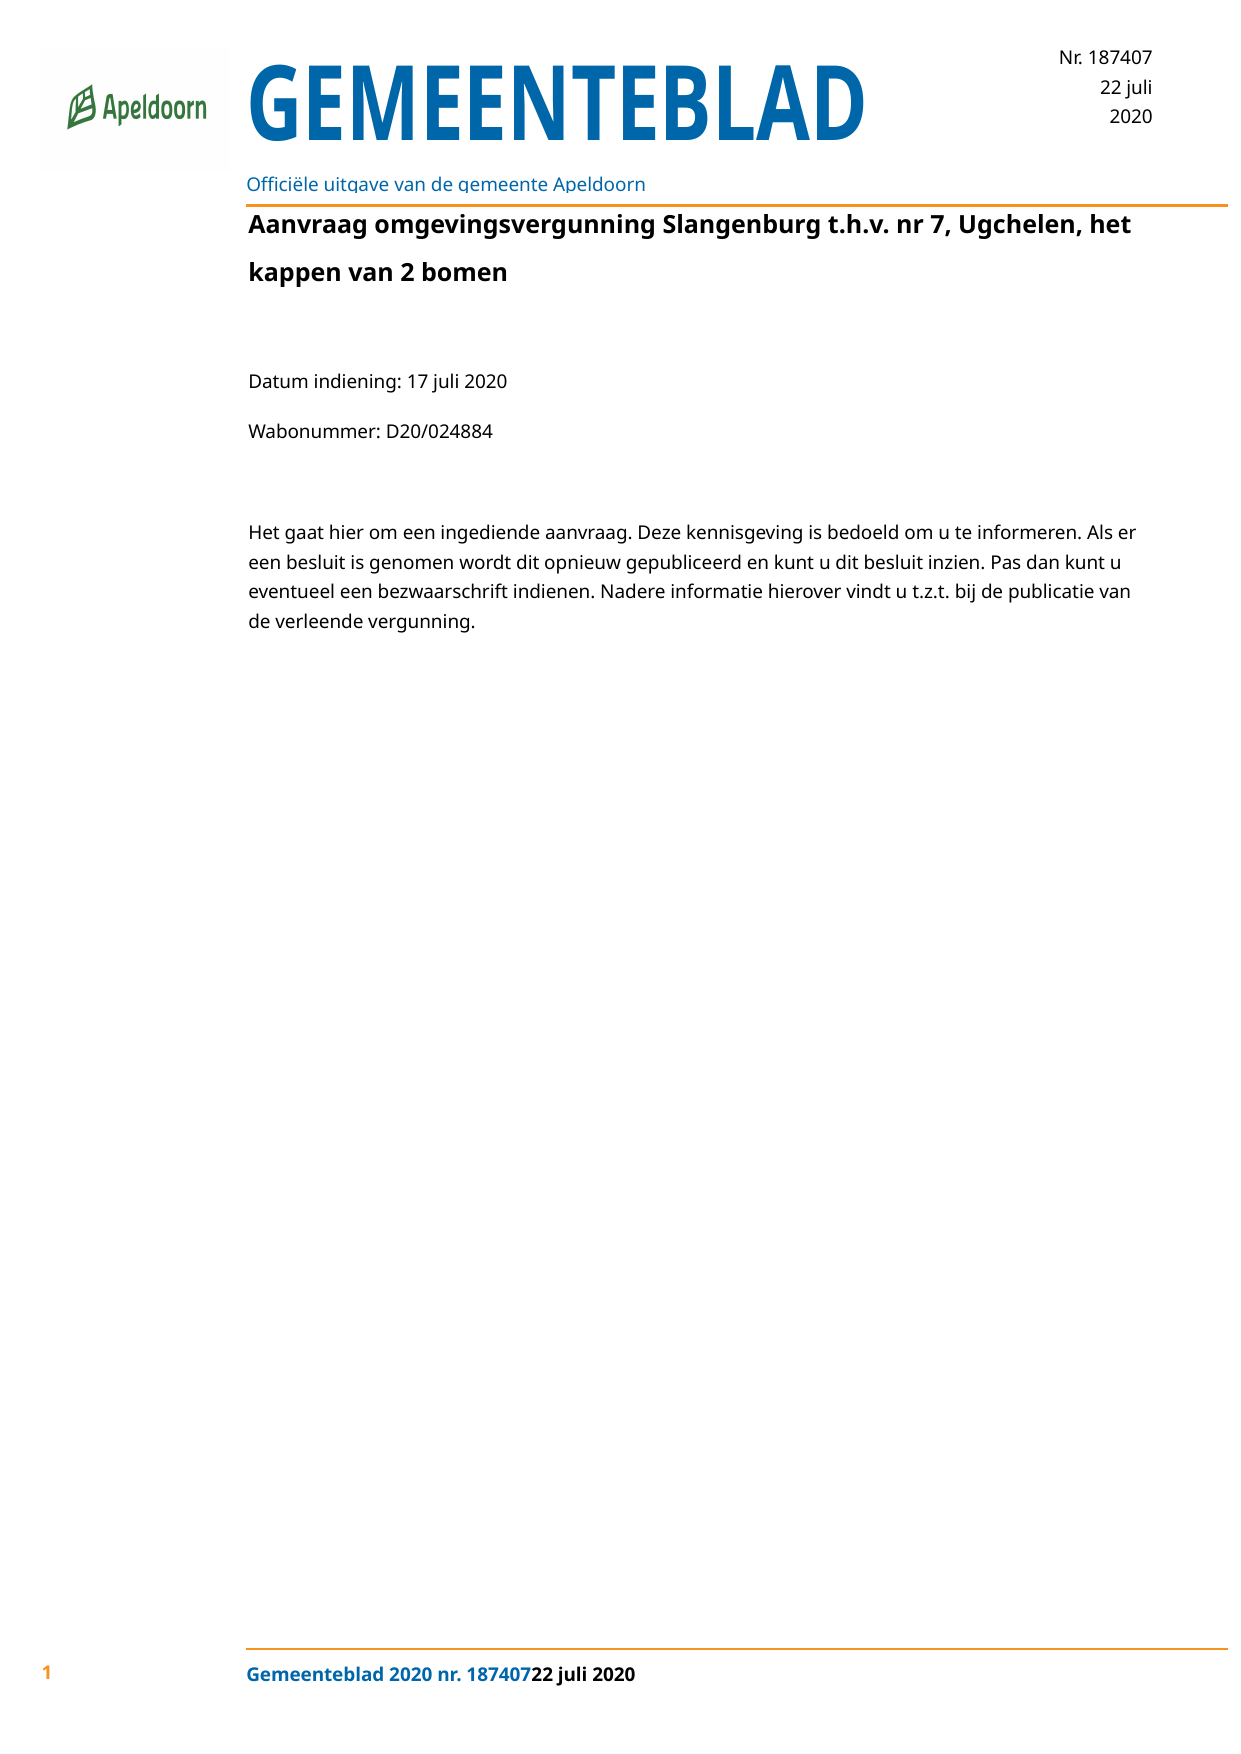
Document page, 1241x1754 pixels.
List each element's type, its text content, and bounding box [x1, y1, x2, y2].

text Datum indiening: 17 juli 2020 [248, 368, 1152, 394]
text Wabonummer: D20/024884 [248, 419, 1152, 444]
picture [41, 47, 231, 172]
text Aanvraag omgevingsvergunning Slangenburg t.h.v. nr 7, Ugchelen, het kappen van 2 bomen [248, 207, 1152, 288]
text Het gaat hier om een ingediende aanvraag. Deze kennisgeving is bedoeld om u te informeren. Als er een besluit is genomen wordt dit opnieuw gepubliceerd en kunt u dit besluit inzien. Pas dan kunt u eventueel een bezwaarschrift indienen. Nadere informatie hierover vindt u t.z.t. bij de publicatie van de verleende vergunning. [248, 519, 1152, 634]
